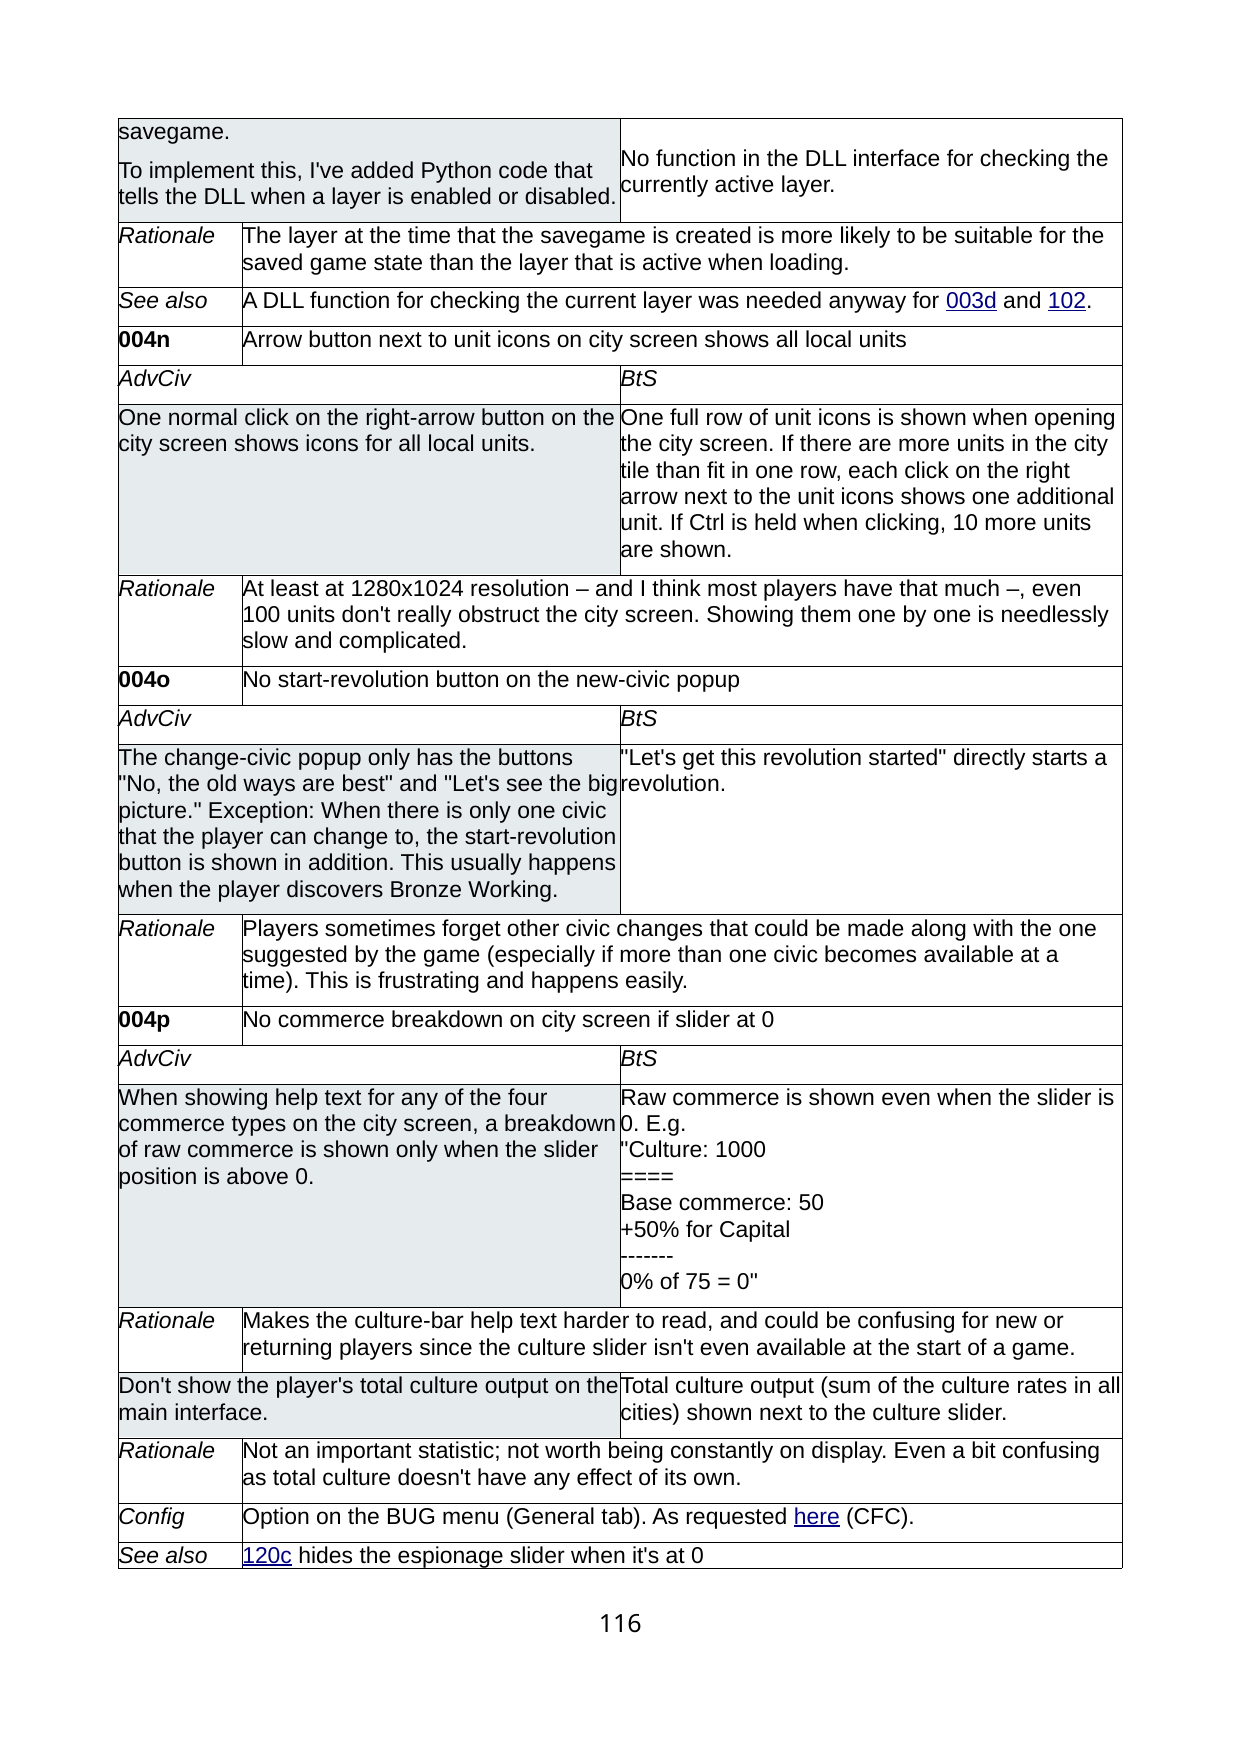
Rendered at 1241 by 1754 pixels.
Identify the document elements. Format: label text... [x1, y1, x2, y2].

table_cell Rationale [119, 915, 242, 1006]
table_cell Don't show the player's total culture output on the main interface. [119, 1373, 620, 1437]
table_cell At least at 1280x1024 resolution – and I think most players have that much –, even 100 units don't really obstruct the city screen. Showing them one by one is needlessly slow and complicated. [243, 576, 1122, 666]
table_cell 004n [119, 327, 242, 365]
table_cell "Let's get this revolution started" directly starts a revolution. [621, 745, 1122, 914]
table_cell BtS [621, 366, 1122, 404]
table_cell Arrow button next to unit icons on city screen shows all local units [243, 327, 1122, 365]
table_cell When showing help text for any of the four commerce types on the city screen, a breakdown of raw commerce is shown only when the slider position is above 0. [119, 1085, 620, 1307]
table_cell Rationale [119, 223, 242, 287]
table_cell AdvCiv [119, 366, 620, 404]
table_cell BtS [621, 1046, 1122, 1084]
table_cell A DLL function for checking the current layer was needed anyway for 003d and 102. [243, 288, 1122, 326]
table_cell Players sometimes forget other civic changes that could be made along with the one suggested by the game (especially if more than one civic becomes available at a time). This is frustrating and happens easily. [243, 915, 1122, 1006]
table_cell Config [119, 1504, 242, 1542]
table_cell savegame. To implement this, I've added Python code that tells the DLL when a layer is enabled or disabled. [119, 119, 620, 222]
table_cell AdvCiv [119, 1046, 620, 1084]
table_cell The change-civic popup only has the buttons "No, the old ways are best" and "Let's see the big picture." Exception: When there is only one civic that the player can change to, the start-revolution button is shown in addition. This usually happens when the player discovers Bronze Working. [119, 745, 620, 914]
table_cell No start-revolution button on the new-civic popup [243, 667, 1122, 705]
table_cell Total culture output (sum of the culture rates in all cities) shown next to the culture slider. [621, 1373, 1122, 1437]
table_cell AdvCiv [119, 706, 620, 744]
table_cell Raw commerce is shown even when the slider is 0. E.g. "Culture: 1000 ==== Base commerce: 50 +50% for Capital ------- 0% of 75 = 0" [621, 1085, 1122, 1307]
table_cell Rationale [119, 576, 242, 666]
table_cell BtS [621, 706, 1122, 744]
table_cell Not an important statistic; not worth being constantly on display. Even a bit confusing as total culture doesn't have any effect of its own. [243, 1439, 1122, 1503]
table_cell See also [119, 288, 242, 326]
table_cell Makes the culture-bar help text harder to read, and could be confusing for new or returning players since the culture slider isn't even available at the start of a game. [243, 1308, 1122, 1372]
table_cell See also [119, 1543, 242, 1568]
table_cell 004p [119, 1007, 242, 1045]
table_cell One full row of unit icons is shown when opening the city screen. If there are more units in the city tile than fit in one row, each click on the right arrow next to the unit icons shows one additional unit. If Ctrl is held when clicking, 10 more units are shown. [621, 405, 1122, 574]
table_cell One normal click on the right-arrow button on the city screen shows icons for all local units. [119, 405, 620, 574]
table_cell No function in the DLL interface for checking the currently active layer. [621, 119, 1122, 222]
table_cell No commerce breakdown on city screen if slider at 0 [243, 1007, 1122, 1045]
table_cell Option on the BUG menu (General tab). As requested here (CFC). [243, 1504, 1122, 1542]
table_cell 004o [119, 667, 242, 705]
table_cell Rationale [119, 1439, 242, 1503]
table_cell 120c hides the espionage slider when it's at 0 [243, 1543, 1122, 1568]
table_cell Rationale [119, 1308, 242, 1372]
table_cell The layer at the time that the savegame is created is more likely to be suitable for the saved game state than the layer that is active when loading. [243, 223, 1122, 287]
